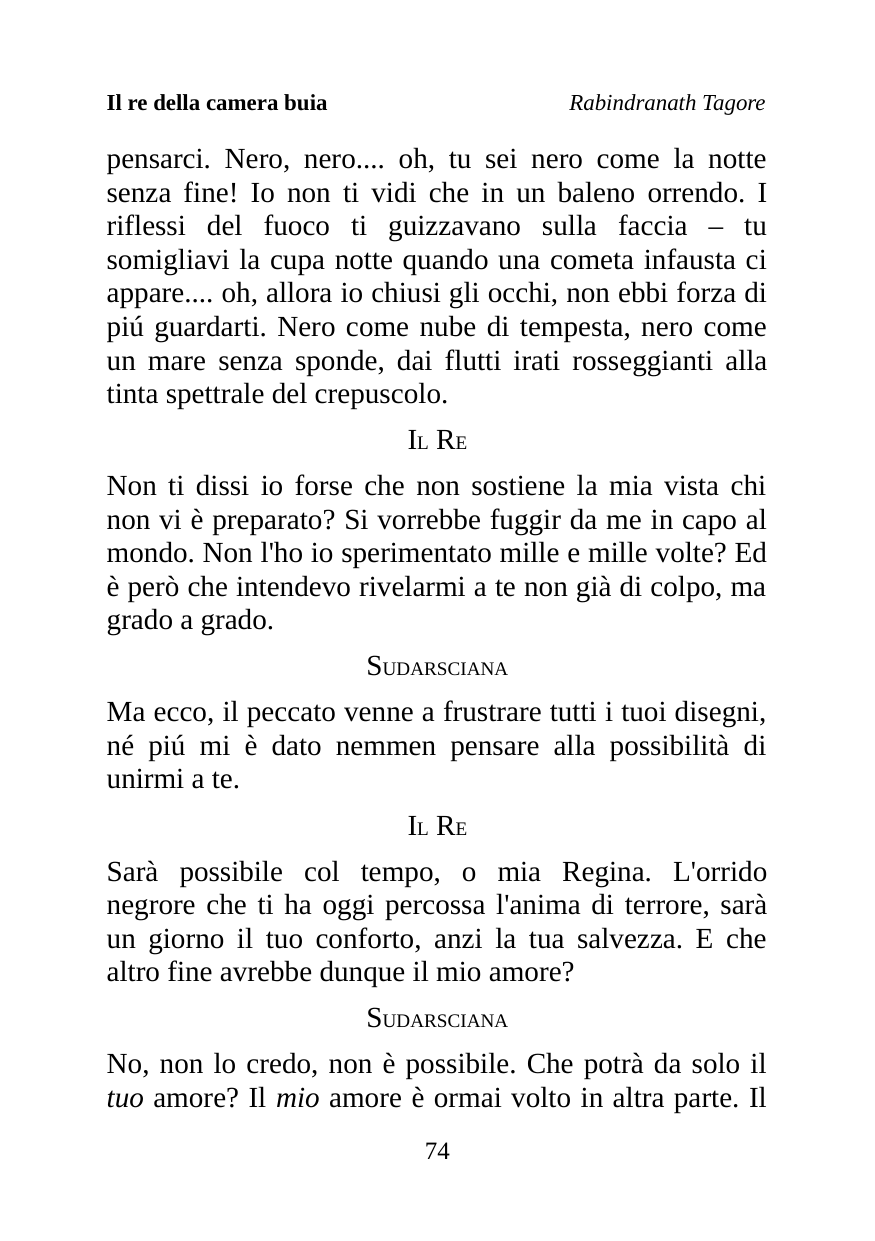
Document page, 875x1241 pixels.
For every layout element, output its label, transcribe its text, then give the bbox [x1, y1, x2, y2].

text Sarà possibile col tempo, o mia Regina. L'orrido negrore che ti ha oggi percossa l'anima di terrore, sarà un giorno il tuo conforto, anzi la tua salvezza. E che altro fine avrebbe dunque il mio amore? [106, 854, 768, 988]
text pensarci. Nero, nero.... oh, tu sei nero come la notte senza fine! Io non ti vidi che in un baleno orrendo. I riflessi del fuoco ti guizzavano sulla faccia – tu somigliavi la cupa notte quando una cometa infausta ci appare.... oh, allora io chiusi gli occhi, non ebbi forza di piú guardarti. Nero come nube di tempesta, nero come un mare senza sponde, dai flutti irati rosseggianti alla tinta spettrale del crepuscolo. [106, 141, 768, 410]
text Il Re [106, 808, 768, 841]
text Il Re [106, 422, 768, 456]
text Sudarsciana [106, 1000, 768, 1034]
text No, non lo credo, non è possibile. Che potrà da solo il tuo amore? Il mio amore è ormai volto in altra parte. Il [106, 1046, 768, 1113]
text Ma ecco, il peccato venne a frustrare tutti i tuoi disegni, né piú mi è dato nemmen pensare alla possibilità di unirmi a te. [106, 694, 768, 795]
text Non ti dissi io forse che non sostiene la mia vista chi non vi è preparato? Si vorrebbe fuggir da me in capo al mondo. Non l'ho io sperimentato mille e mille volte? Ed è però che intendevo rivelarmi a te non già di colpo, ma grado a grado. [106, 468, 768, 636]
text Sudarsciana [106, 648, 768, 682]
